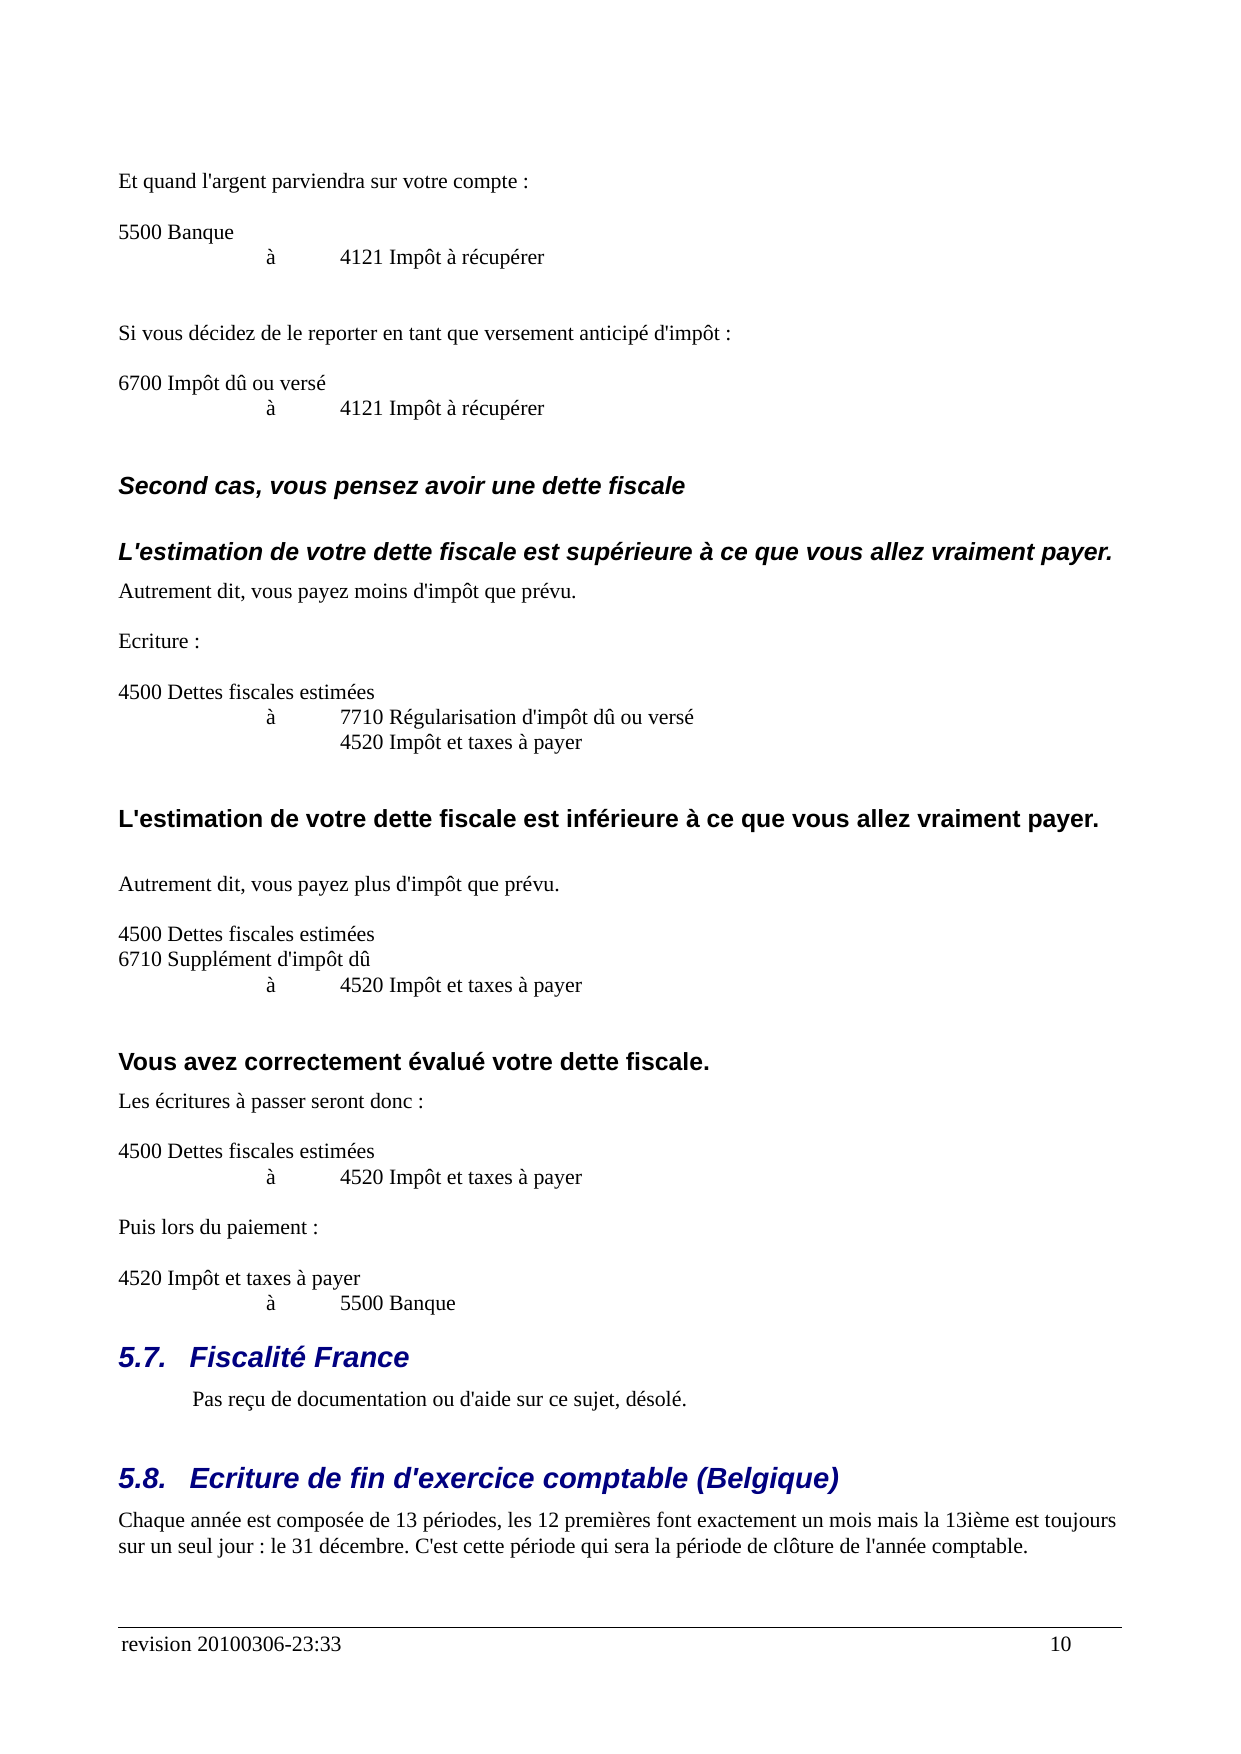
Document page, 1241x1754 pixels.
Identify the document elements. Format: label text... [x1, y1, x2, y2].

text Autrement dit, vous payez plus d'impôt que prévu. [118, 871, 1122, 896]
text 4520 Impôt et taxes à payer [118, 729, 1122, 754]
text Chaque année est composée de 13 périodes, les 12 premières font exactement un mois mais la 13ième est toujours sur un seul jour : le 31 décembre. C'est cette période qui sera la période de clôture de l'année comptable. [118, 1507, 1122, 1558]
subtitle Vous avez correctement évalué votre dette fiscale. [118, 1047, 1122, 1076]
subtitle Ecriture de fin d'exercice comptable (Belgique) [118, 1461, 1122, 1495]
text 4500 Dettes fiscales estimées [118, 921, 1122, 946]
subtitle L'estimation de votre dette fiscale est inférieure à ce que vous allez vraiment payer. [118, 804, 1122, 833]
text à 4121 Impôt à récupérer [118, 395, 1122, 421]
text 6700 Impôt dû ou versé [118, 370, 1122, 395]
text 6710 Supplément d'impôt dû [118, 946, 1122, 972]
text Et quand l'argent parviendra sur votre compte : [118, 168, 1122, 194]
text 5500 Banque [118, 219, 1122, 244]
text Si vous décidez de le reporter en tant que versement anticipé d'impôt : [118, 320, 1122, 345]
text 4500 Dettes fiscales estimées [118, 1138, 1122, 1164]
text à 4520 Impôt et taxes à payer [118, 972, 1122, 997]
text Autrement dit, vous payez moins d'impôt que prévu. [118, 578, 1122, 603]
subtitle Second cas, vous pensez avoir une dette fiscale [118, 471, 1122, 499]
subtitle L'estimation de votre dette fiscale est supérieure à ce que vous allez vraiment payer. [118, 537, 1122, 565]
text Pas reçu de documentation ou d'aide sur ce sujet, désolé. [118, 1386, 1122, 1411]
text à 7710 Régularisation d'impôt dû ou versé [118, 704, 1122, 729]
text Les écritures à passer seront donc : [118, 1088, 1122, 1113]
subtitle Fiscalité France [118, 1340, 1122, 1373]
text à 5500 Banque [118, 1290, 1122, 1315]
text à 4520 Impôt et taxes à payer [118, 1164, 1122, 1189]
text Ecriture : [118, 628, 1122, 653]
text 4500 Dettes fiscales estimées [118, 679, 1122, 704]
text à 4121 Impôt à récupérer [118, 244, 1122, 269]
text 4520 Impôt et taxes à payer [118, 1264, 1122, 1290]
text Puis lors du paiement : [118, 1214, 1122, 1239]
